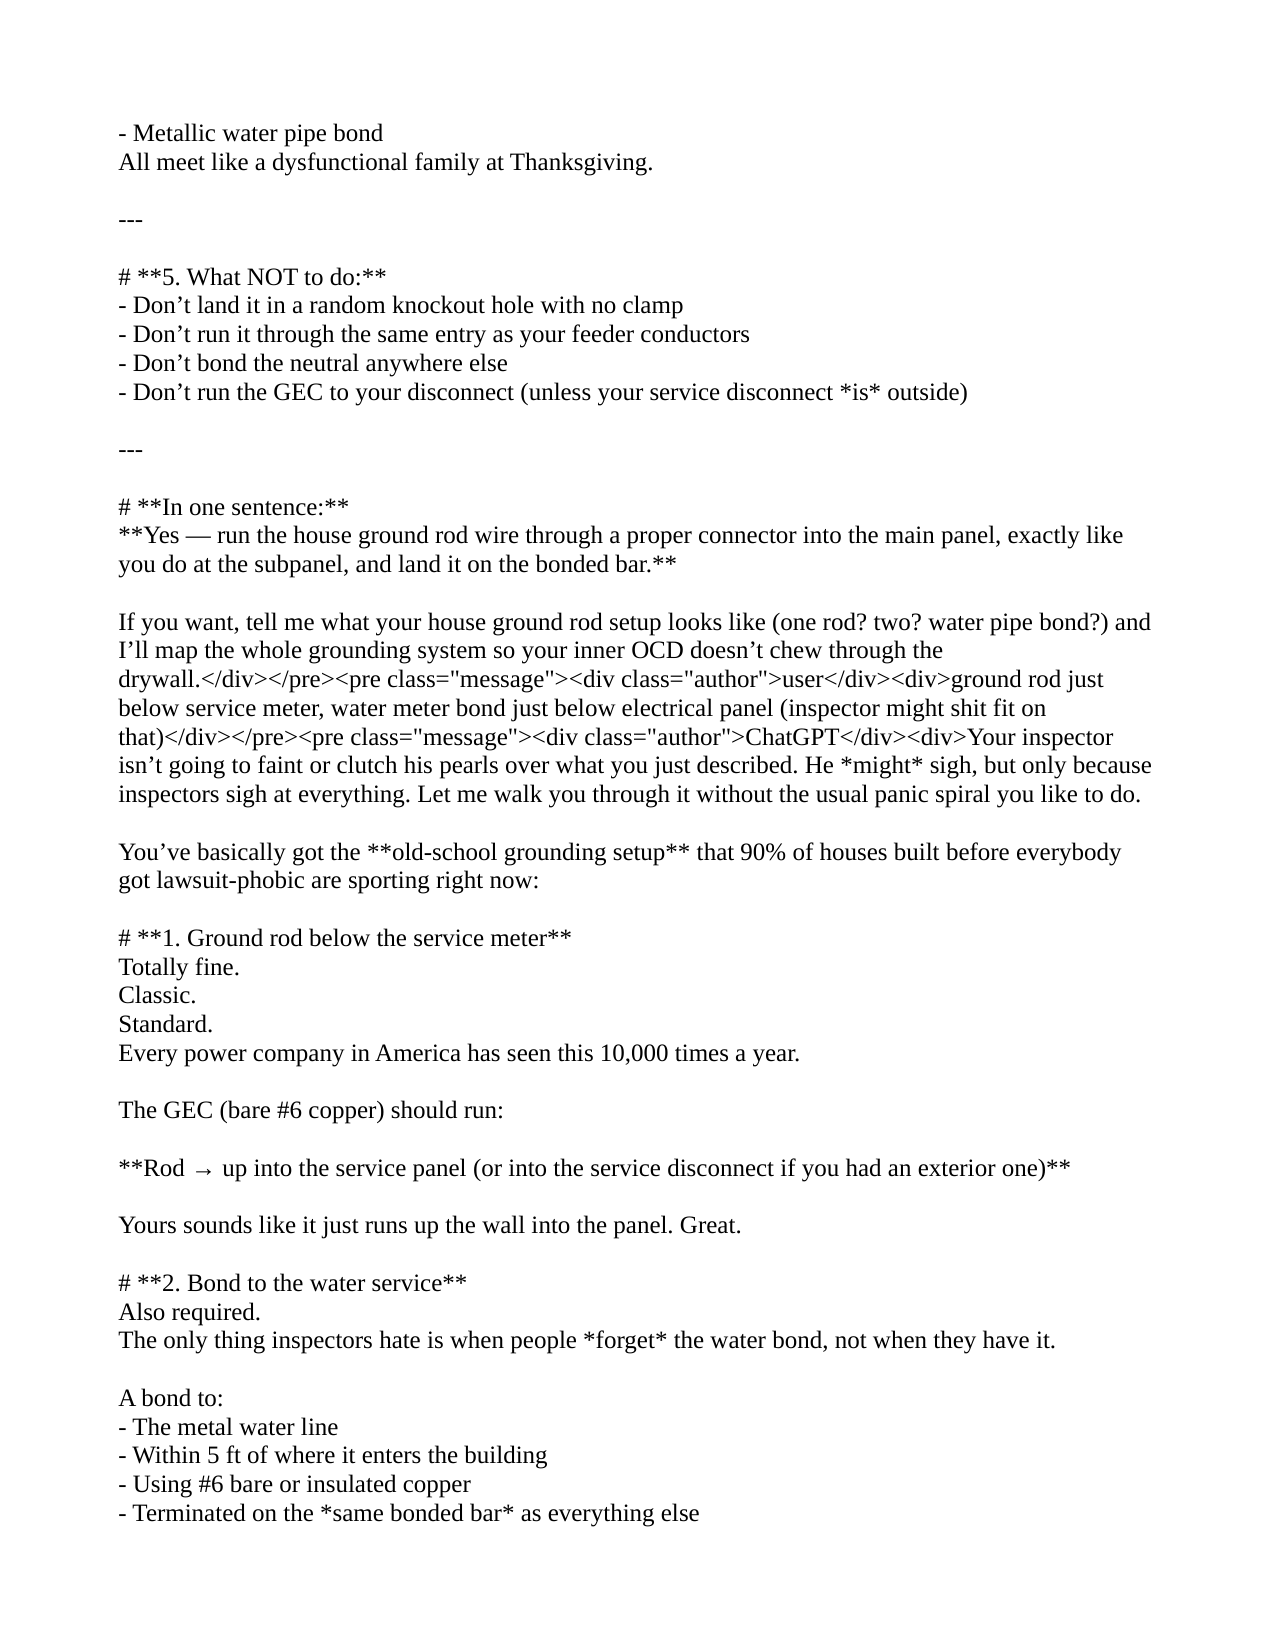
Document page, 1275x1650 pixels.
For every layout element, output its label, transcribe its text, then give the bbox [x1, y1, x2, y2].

text **Rod → up into the service panel (or into the service disconnect if you had an exterior one)** [118, 1153, 1157, 1182]
text - Using #6 bare or insulated copper [118, 1469, 1157, 1498]
text Classic. [118, 981, 1157, 1009]
text # **5. What NOT to do:** [118, 262, 1157, 291]
text --- [118, 204, 1157, 233]
text A bond to: [118, 1383, 1157, 1412]
text # **In one sentence:** [118, 492, 1157, 521]
text - Don’t run the GEC to your disconnect (unless your service disconnect *is* outside) [118, 377, 1157, 406]
text If you want, tell me what your house ground rod setup looks like (one rod? two? water pipe bond?) and I’ll map the whole grounding system so your inner OCD doesn’t chew through the drywall.</div></pre><pre class="message"><div class="author">user</div><div>ground rod just below service meter, water meter bond just below electrical panel (inspector might shit fit on that)</div></pre><pre class="message"><div class="author">ChatGPT</div><div>Your inspector isn’t going to faint or clutch his pearls over what you just described. He *might* sigh, but only because inspectors sigh at everything. Let me walk you through it without the usual panic spiral you like to do. [118, 607, 1157, 808]
text Yours sounds like it just runs up the wall into the panel. Great. [118, 1211, 1157, 1239]
text - The metal water line [118, 1412, 1157, 1441]
text Standard. [118, 1009, 1157, 1038]
text - Within 5 ft of where it enters the building [118, 1441, 1157, 1469]
text **Yes — run the house ground rod wire through a proper connector into the main panel, exactly like you do at the subpanel, and land it on the bonded bar.** [118, 521, 1157, 578]
text You’ve basically got the **old-school grounding setup** that 90% of houses built before everybody got lawsuit-phobic are sporting right now: [118, 837, 1157, 894]
text Totally fine. [118, 952, 1157, 981]
text - Don’t run it through the same entry as your feeder conductors [118, 319, 1157, 348]
text - Don’t land it in a random knockout hole with no clamp [118, 291, 1157, 319]
text Every power company in America has seen this 10,000 times a year. [118, 1038, 1157, 1067]
text All meet like a dysfunctional family at Thanksgiving. [118, 147, 1157, 176]
text - Terminated on the *same bonded bar* as everything else [118, 1498, 1157, 1527]
text - Don’t bond the neutral anywhere else [118, 348, 1157, 377]
text Also required. [118, 1297, 1157, 1326]
text # **2. Bond to the water service** [118, 1268, 1157, 1297]
text # **1. Ground rod below the service meter** [118, 923, 1157, 952]
text The GEC (bare #6 copper) should run: [118, 1096, 1157, 1124]
text - Metallic water pipe bond [118, 118, 1157, 147]
text --- [118, 434, 1157, 463]
text The only thing inspectors hate is when people *forget* the water bond, not when they have it. [118, 1326, 1157, 1354]
